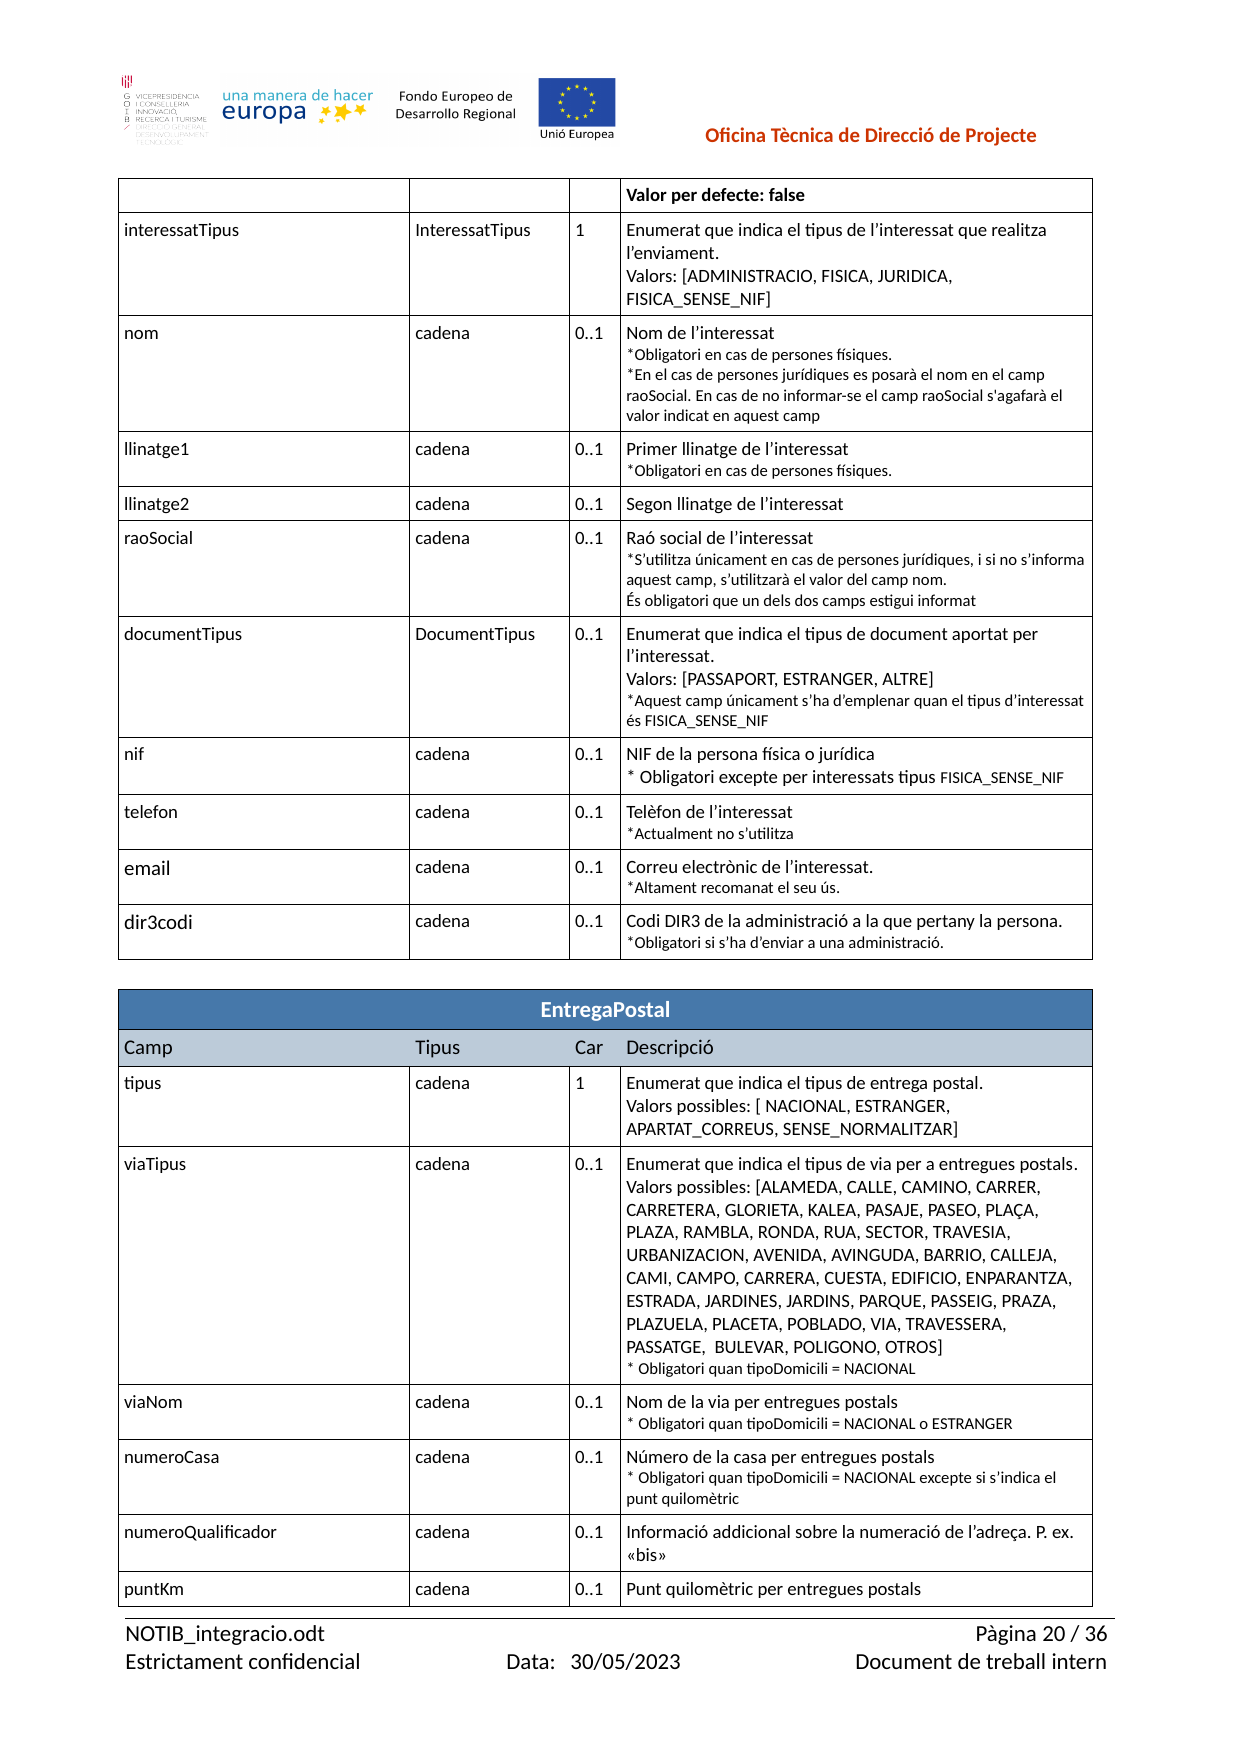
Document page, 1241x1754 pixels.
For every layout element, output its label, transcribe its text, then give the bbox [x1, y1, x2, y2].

table_cell 0..1 [570, 1385, 620, 1439]
table_cell [410, 179, 569, 212]
table_cell cadena [410, 738, 569, 794]
table_cell cadena [410, 905, 569, 958]
table_cell Enumerat que indica el tipus de document aportat per l’interessat. Valors: [PASSAPORT, ESTRANGER, ALTRE] *Aquest camp únicament s’ha d’emplenar quan el tipus d’interessat és FISICA_SENSE_NIF [621, 617, 1092, 737]
table_cell Tipus [409, 1030, 569, 1066]
picture [219, 73, 621, 147]
table_cell 0..1 [570, 432, 620, 486]
table_cell 0..1 [570, 1440, 620, 1514]
table_cell Enumerat que indica el tipus de via per a entregues postals. Valors possibles: [ALAMEDA, CALLE, CAMINO, CARRER, CARRETERA, GLORIETA, KALEA, PASAJE, PASEO, PLAÇA, PLAZA, RAMBLA, RONDA, RUA, SECTOR, TRAVESIA, URBANIZACION, AVENIDA, AVINGUDA, BARRIO, CALLEJA, CAMI, CAMPO, CARRERA, CUESTA, EDIFICIO, ENPARANTZA, ESTRADA, JARDINES, JARDINS, PARQUE, PASSEIG, PRAZA, PLAZUELA, PLACETA, POBLADO, VIA, TRAVESSERA, PASSATGE, BULEVAR, POLIGONO, OTROS] * Obligatori quan tipoDomicili = NACIONAL [621, 1147, 1092, 1384]
table_cell Telèfon de l’interessat *Actualment no s’utilitza [621, 795, 1092, 849]
table_cell Informació addicional sobre la numeració de l’adreça. P. ex. «bis» [621, 1515, 1092, 1571]
table_cell Número de la casa per entregues postals * Obligatori quan tipoDomicili = NACIONAL excepte si s’indica el punt quilomètric [621, 1440, 1092, 1514]
table_cell [119, 179, 409, 212]
table_cell cadena [410, 316, 569, 431]
table_cell Primer llinatge de l’interessat *Obligatori en cas de persones físiques. [621, 432, 1092, 486]
table_cell NIF de la persona física o jurídica * Obligatori excepte per interessats tipus FISICA_SENSE_NIF [621, 738, 1092, 794]
table_cell cadena [410, 1515, 569, 1571]
table_cell cadena [410, 1440, 569, 1514]
table_cell cadena [410, 1147, 569, 1384]
table_cell documentTipus [119, 617, 409, 737]
table_cell 0..1 [570, 521, 620, 616]
table_cell 0..1 [570, 850, 620, 904]
table_cell cadena [410, 850, 569, 904]
table_cell llinatge1 [119, 432, 409, 486]
table_cell Valor per defecte: false [621, 179, 1092, 212]
table_cell cadena [410, 521, 569, 616]
table_cell 0..1 [570, 1572, 620, 1606]
table_cell Codi DIR3 de la administració a la que pertany la persona. *Obligatori si s’ha d’enviar a una administració. [621, 905, 1092, 958]
table_cell cadena [410, 1067, 569, 1146]
table_cell Nom de l’interessat *Obligatori en cas de persones físiques. *En el cas de persones jurídiques es posarà el nom en el camp raoSocial. En cas de no informar-se el camp raoSocial s'agafarà el valor indicat en aquest camp [621, 316, 1092, 431]
table_cell Descripció [620, 1030, 1092, 1066]
table_cell 0..1 [570, 487, 620, 520]
table_cell cadena [410, 487, 569, 520]
table_cell cadena [410, 795, 569, 849]
table_cell Enumerat que indica el tipus de l’interessat que realitza l’enviament. Valors: [ADMINISTRACIO, FISICA, JURIDICA, FISICA_SENSE_NIF] [621, 213, 1092, 315]
table_cell Nom de la via per entregues postals * Obligatori quan tipoDomicili = NACIONAL o ESTRANGER [621, 1385, 1092, 1439]
table_cell dir3codi [119, 905, 409, 958]
table_cell numeroQualificador [119, 1515, 409, 1571]
table_cell DocumentTipus [410, 617, 569, 737]
table_header EntregaPostal [119, 990, 1092, 1029]
table_cell raoSocial [119, 521, 409, 616]
table_cell 0..1 [570, 316, 620, 431]
table_cell 1 [570, 213, 620, 315]
table_cell tipus [119, 1067, 409, 1146]
table_cell Camp [119, 1030, 409, 1066]
table_cell numeroCasa [119, 1440, 409, 1514]
picture [118, 73, 213, 147]
table_cell viaNom [119, 1385, 409, 1439]
table_cell 1 [570, 1067, 620, 1146]
table_cell Segon llinatge de l’interessat [621, 487, 1092, 520]
table_cell 0..1 [570, 1515, 620, 1571]
table_cell InteressatTipus [410, 213, 569, 315]
table_cell llinatge2 [119, 487, 409, 520]
table_cell nif [119, 738, 409, 794]
table_cell 0..1 [570, 1147, 620, 1384]
table_cell cadena [410, 1572, 569, 1606]
table_cell 0..1 [570, 905, 620, 958]
table_cell viaTipus [119, 1147, 409, 1384]
table_cell Enumerat que indica el tipus de entrega postal. Valors possibles: [ NACIONAL, ESTRANGER, APARTAT_CORREUS, SENSE_NORMALITZAR] [621, 1067, 1092, 1146]
table_cell Raó social de l’interessat *S’utilitza únicament en cas de persones jurídiques, i si no s’informa aquest camp, s’utilitzarà el valor del camp nom. És obligatori que un dels dos camps estigui informat [621, 521, 1092, 616]
table_cell [570, 179, 620, 212]
table_cell interessatTipus [119, 213, 409, 315]
table_cell telefon [119, 795, 409, 849]
table_cell email [119, 850, 409, 904]
table_cell cadena [410, 432, 569, 486]
table_cell Correu electrònic de l’interessat. *Altament recomanat el seu ús. [621, 850, 1092, 904]
table_cell 0..1 [570, 795, 620, 849]
table_cell 0..1 [570, 738, 620, 794]
table_cell nom [119, 316, 409, 431]
table_cell Car [569, 1030, 620, 1066]
table_cell cadena [410, 1385, 569, 1439]
table_cell puntKm [119, 1572, 409, 1606]
table_cell 0..1 [570, 617, 620, 737]
table_cell Punt quilomètric per entregues postals [621, 1572, 1092, 1606]
